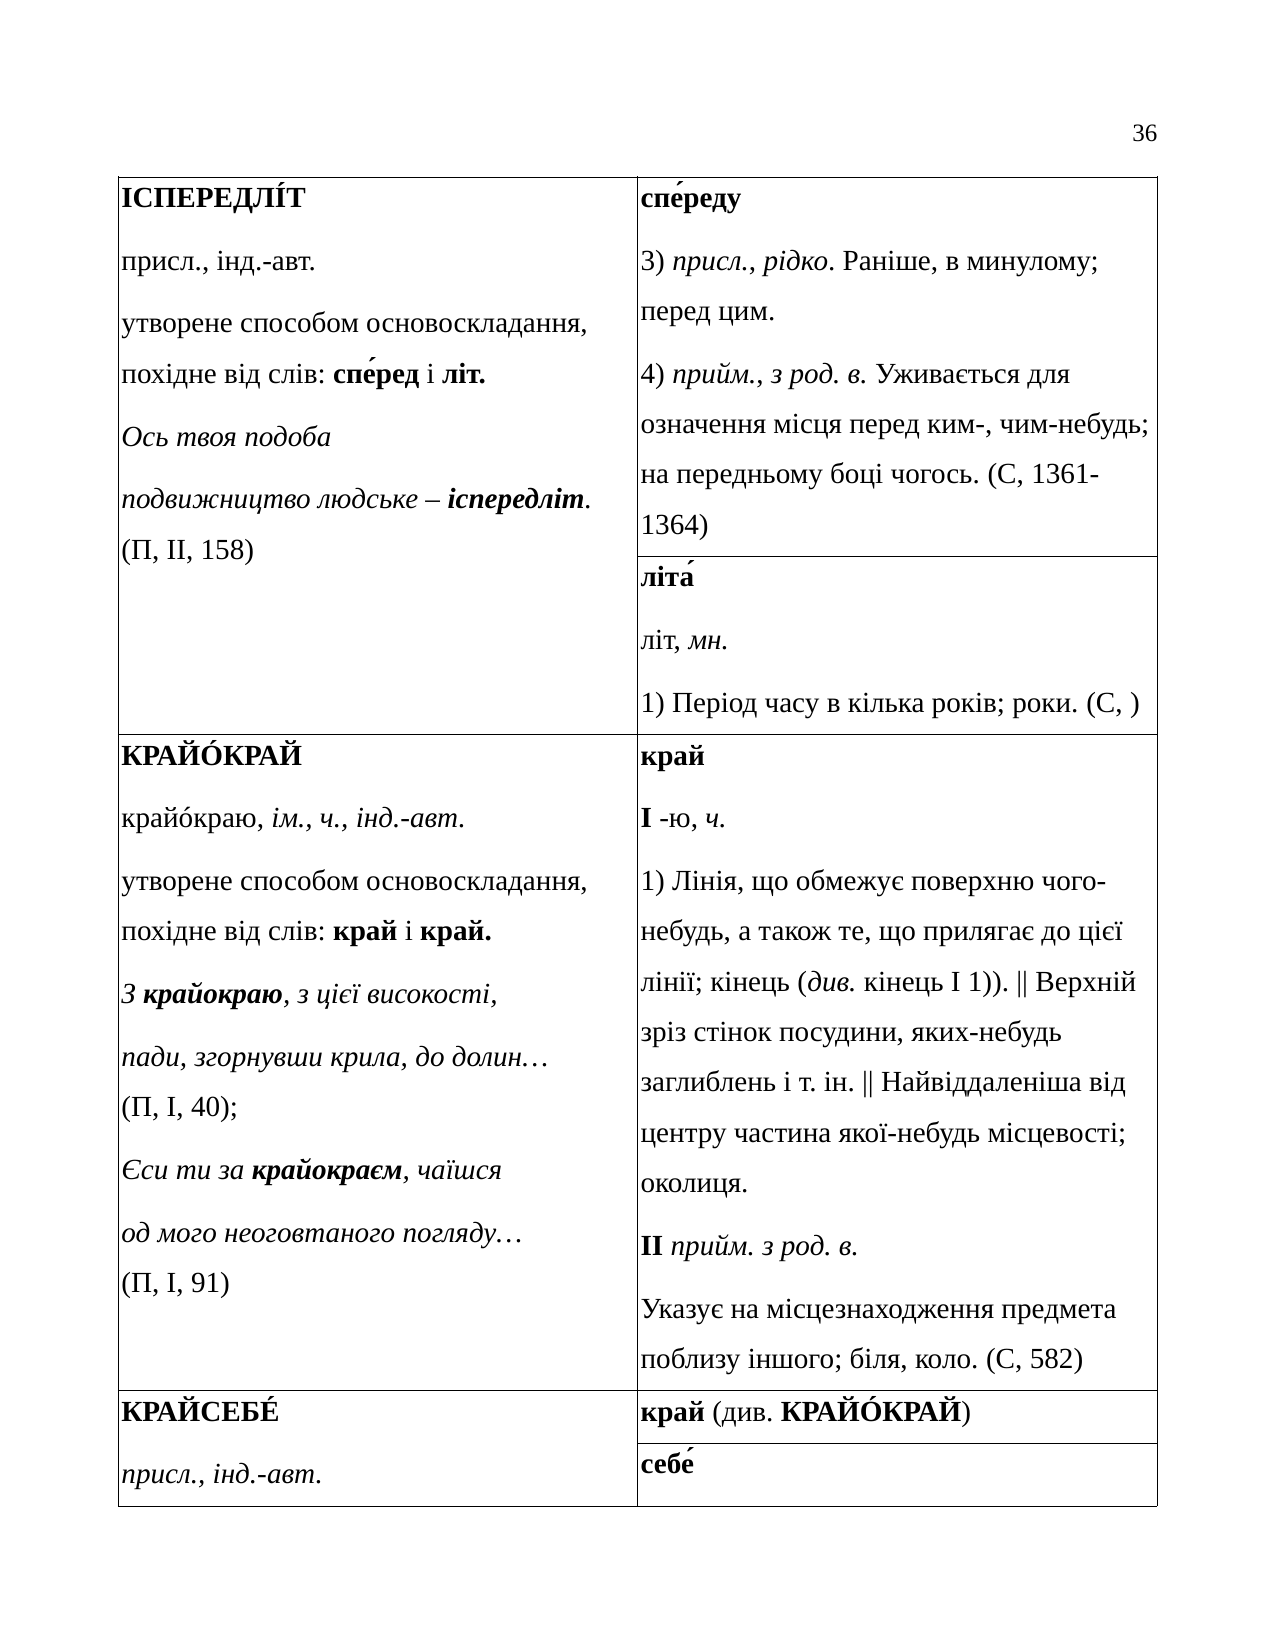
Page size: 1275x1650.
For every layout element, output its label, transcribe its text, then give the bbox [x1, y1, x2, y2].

table_cell КРАЙÓКРАЙ крайóкраю, ім., ч., інд.-авт. утворене способом основоскладання, похідне від слів: край і край. З крайокраю, з цієї високості, пади, згорнувши крила, до долин… (П, І, 40); Єси ти за крайокраєм, чаїшся од мого неоговтаного погляду… (П, І, 91) [119, 735, 637, 1390]
table_cell себе́ [638, 1444, 1157, 1506]
table_cell ІСПЕРЕДЛÍТ присл., інд.-авт. утворене способом основоскладання, похідне від слів: спе́ред і літ. Ось твоя подоба подвижництво людське – іспередліт. (П, ІІ, 158) [119, 178, 637, 734]
table_cell літа́ літ, мн. 1) Період часу в кілька років; роки. (С, ) [638, 557, 1157, 734]
table_cell КРАЙСЕБÉ присл., інд.-авт. [119, 1391, 637, 1506]
table_cell край I -ю, ч. 1) Лінія, що обмежує поверхню чого-небудь, а також те, що прилягає до цієї лінії; кінець (див. кінець I 1)). || Верхній зріз стінок посудини, яких-небудь заглиблень і т. ін. || Найвіддаленіша від центру частина якої-небудь місцевості; околиця. II прийм. з род. в. Указує на місцезнаходження предмета поблизу іншого; біля, коло. (С, 582) [638, 735, 1157, 1390]
table_cell край (див. КРАЙÓКРАЙ) [638, 1391, 1157, 1443]
table_cell спе́реду 3) присл., рідко. Раніше, в минулому; перед цим. 4) прийм., з род. в. Уживається для означення місця перед ким-, чим-небудь; на передньому боці чогось. (С, 1361-1364) [638, 178, 1157, 556]
